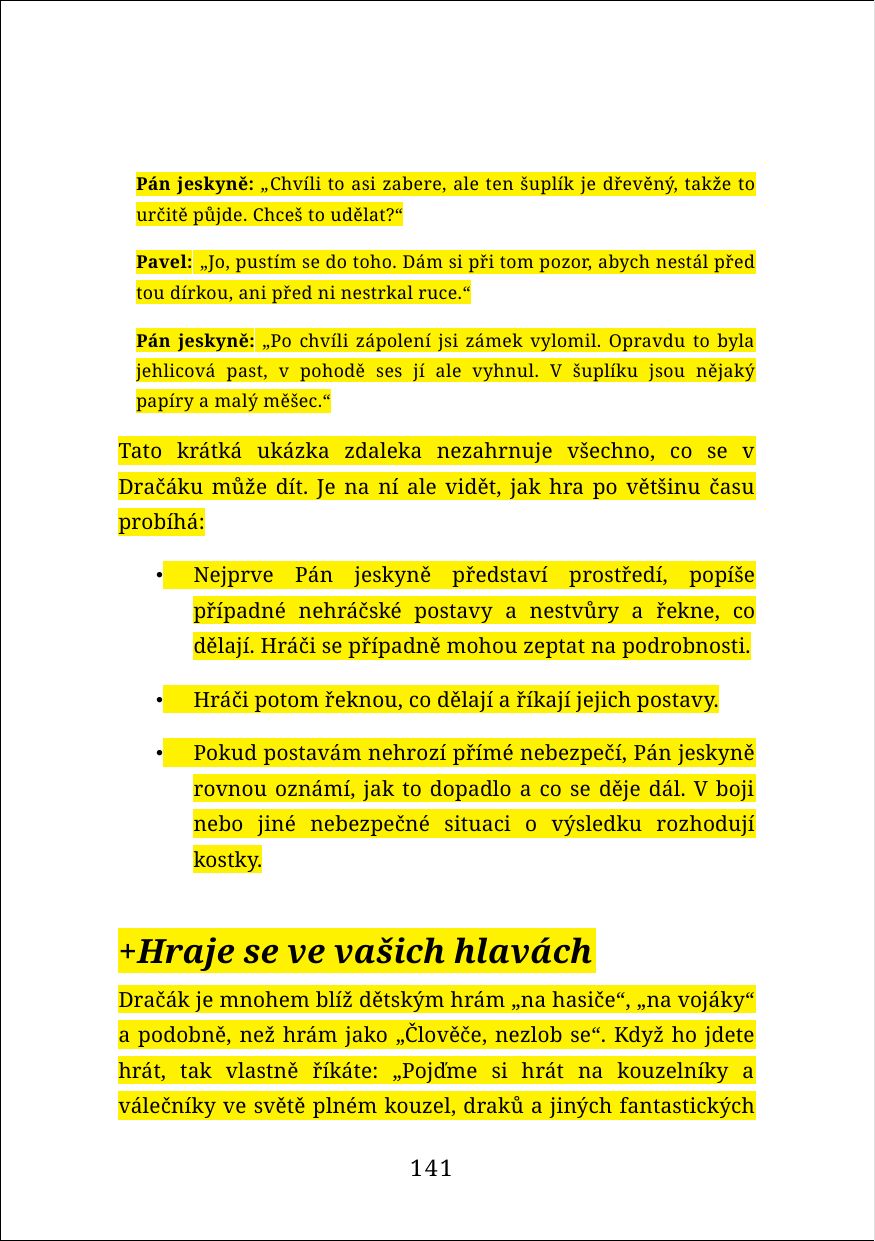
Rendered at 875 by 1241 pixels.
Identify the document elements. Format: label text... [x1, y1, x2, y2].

list Hráči potom řeknou, co dělají a říkají jejich postavy. [156, 685, 756, 713]
subtitle +Hraje se ve vašich hlavách [118, 927, 756, 973]
list Pokud postavám nehrozí přímé nebezpečí, Pán jeskyně rovnou oznámí, jak to dopadlo a co se děje dál. V boji nebo jiné nebezpečné situaci o výsledku rozhodují kostky. [156, 738, 756, 873]
list Nejprve Pán jeskyně představí prostředí, popíše případné nehráčské postavy a nestvůry a řekne, co dělají. Hráči se případně mohou zeptat na podrobnosti. [156, 561, 756, 660]
text Pavel: „Jo, pustím se do toho. Dám si při tom pozor, abych nestál před tou dírkou, ani před ni nestrkal ruce.“ [136, 250, 756, 304]
text Pán jeskyně: „Po chvíli zápolení jsi zámek vylomil. Opravdu to byla jehlicová past, v pohodě ses jí ale vyhnul. V šuplíku jsou nějaký papíry a malý měšec.“ [136, 328, 756, 413]
text Pán jeskyně: „Chvíli to asi zabere, ale ten šuplík je dřevěný, takže to určitě půjde. Chceš to udělat?“ [136, 172, 756, 226]
text Dračák je mnohem blíž dětským hrám „na hasiče“, „na vojáky“ a podobně, než hrám jako „Člověče, nezlob se“. Když ho jdete hrát, tak vlastně říkáte: „Pojďme si hrát na kouzelníky a válečníky ve světě plném kouzel, draků a jiných fantastických [118, 985, 756, 1120]
text Tato krátká ukázka zdaleka nezahrnuje všechno, co se v Dračáku může dít. Je na ní ale vidět, jak hra po většinu času probíhá: [118, 436, 756, 536]
